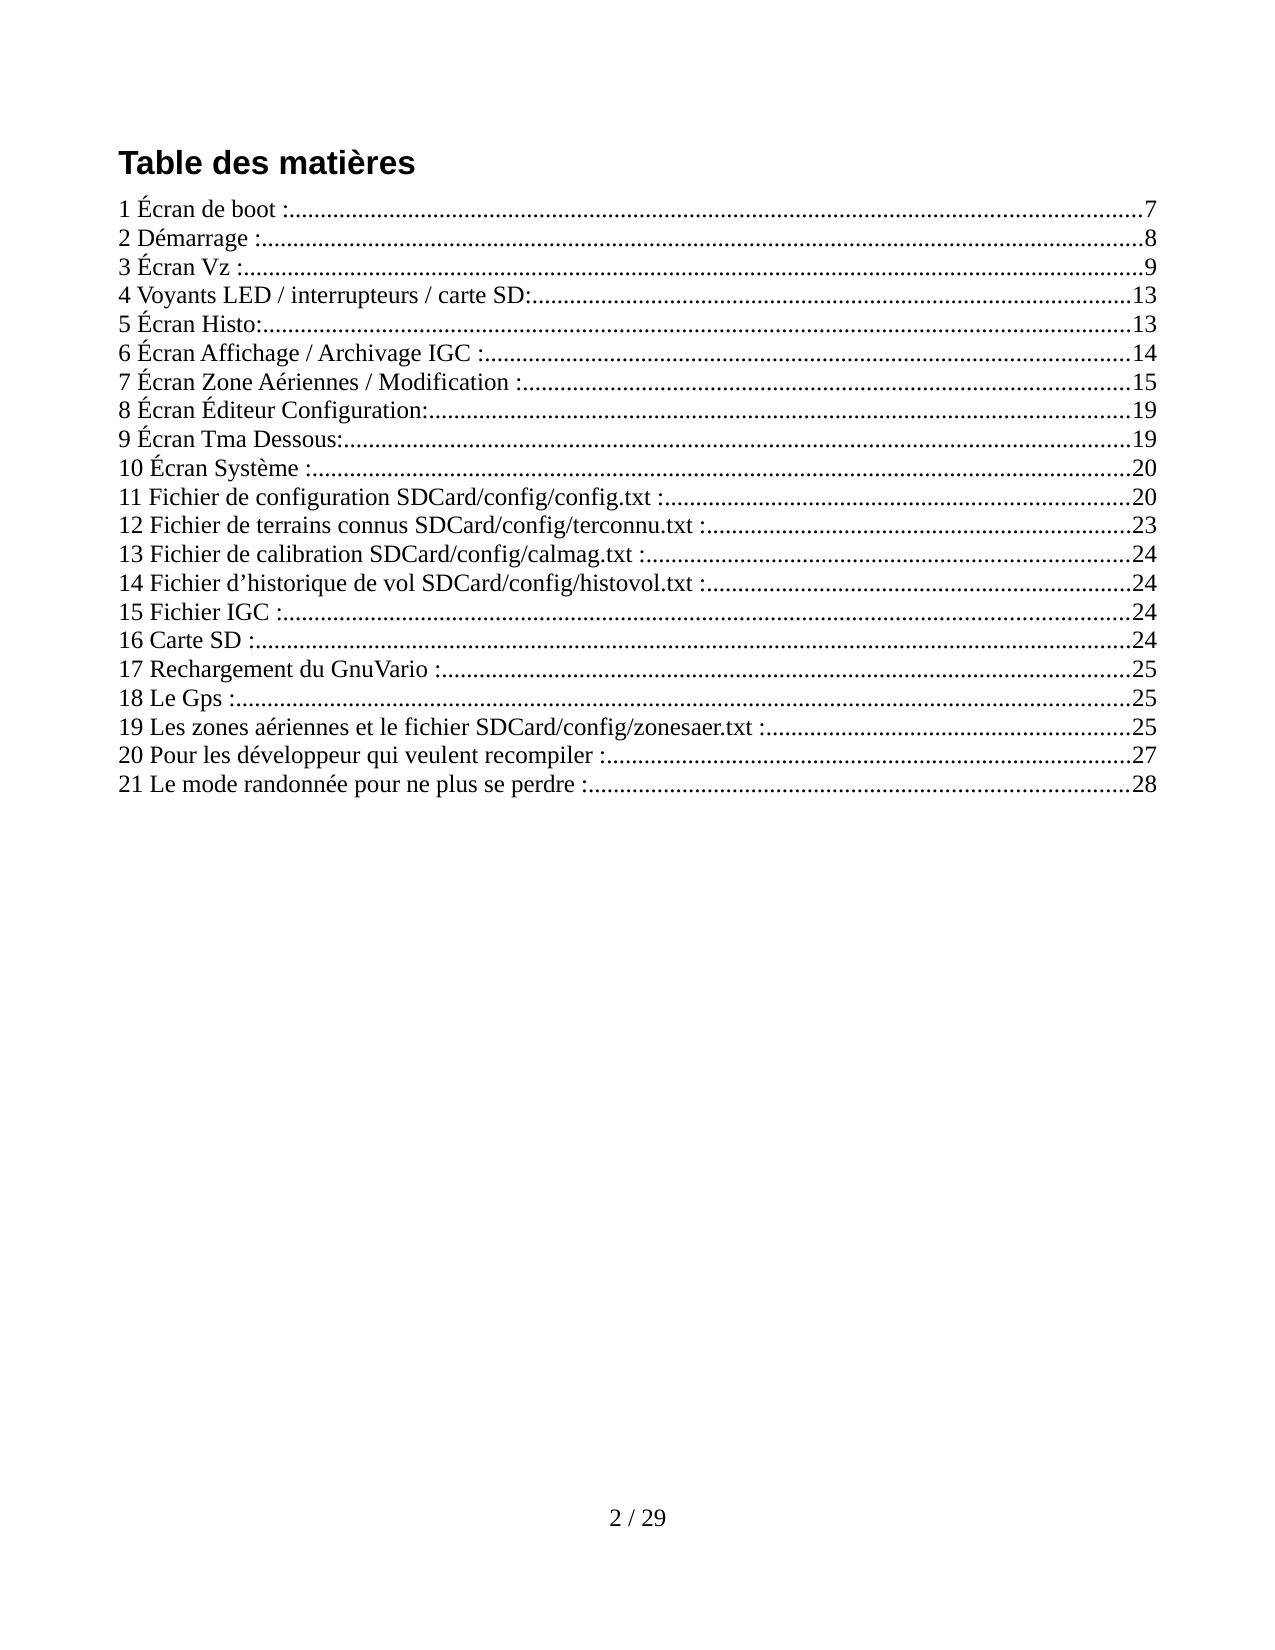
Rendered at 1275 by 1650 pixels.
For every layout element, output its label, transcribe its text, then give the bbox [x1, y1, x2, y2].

text 7 Écran Zone Aériennes / Modification : 15 [118, 367, 1157, 395]
text 12 Fichier de terrains connus SDCard/config/terconnu.txt : 23 [118, 510, 1157, 539]
text 14 Fichier d’historique de vol SDCard/config/histovol.txt : 24 [118, 568, 1157, 597]
text 9 Écran Tma Dessous: 19 [118, 424, 1157, 453]
text 19 Les zones aériennes et le fichier SDCard/config/zonesaer.txt : 25 [118, 712, 1157, 740]
text 2 Démarrage : 8 [118, 223, 1157, 252]
text 16 Carte SD : 24 [118, 625, 1157, 654]
text 15 Fichier IGC : 24 [118, 597, 1157, 625]
text 1 Écran de boot : 7 [118, 194, 1157, 223]
text 17 Rechargement du GnuVario : 25 [118, 654, 1157, 683]
text 18 Le Gps : 25 [118, 683, 1157, 712]
subtitle Table des matières [118, 143, 1157, 182]
text 21 Le mode randonnée pour ne plus se perdre : 28 [118, 769, 1157, 798]
text 11 Fichier de configuration SDCard/config/config.txt : 20 [118, 482, 1157, 510]
text 8 Écran Éditeur Configuration: 19 [118, 395, 1157, 424]
text 3 Écran Vz : 9 [118, 252, 1157, 280]
text 20 Pour les développeur qui veulent recompiler : 27 [118, 740, 1157, 769]
text 4 Voyants LED / interrupteurs / carte SD: 13 [118, 280, 1157, 309]
text 10 Écran Système : 20 [118, 453, 1157, 482]
text 6 Écran Affichage / Archivage IGC : 14 [118, 338, 1157, 367]
text 5 Écran Histo: 13 [118, 309, 1157, 338]
text 13 Fichier de calibration SDCard/config/calmag.txt : 24 [118, 539, 1157, 568]
